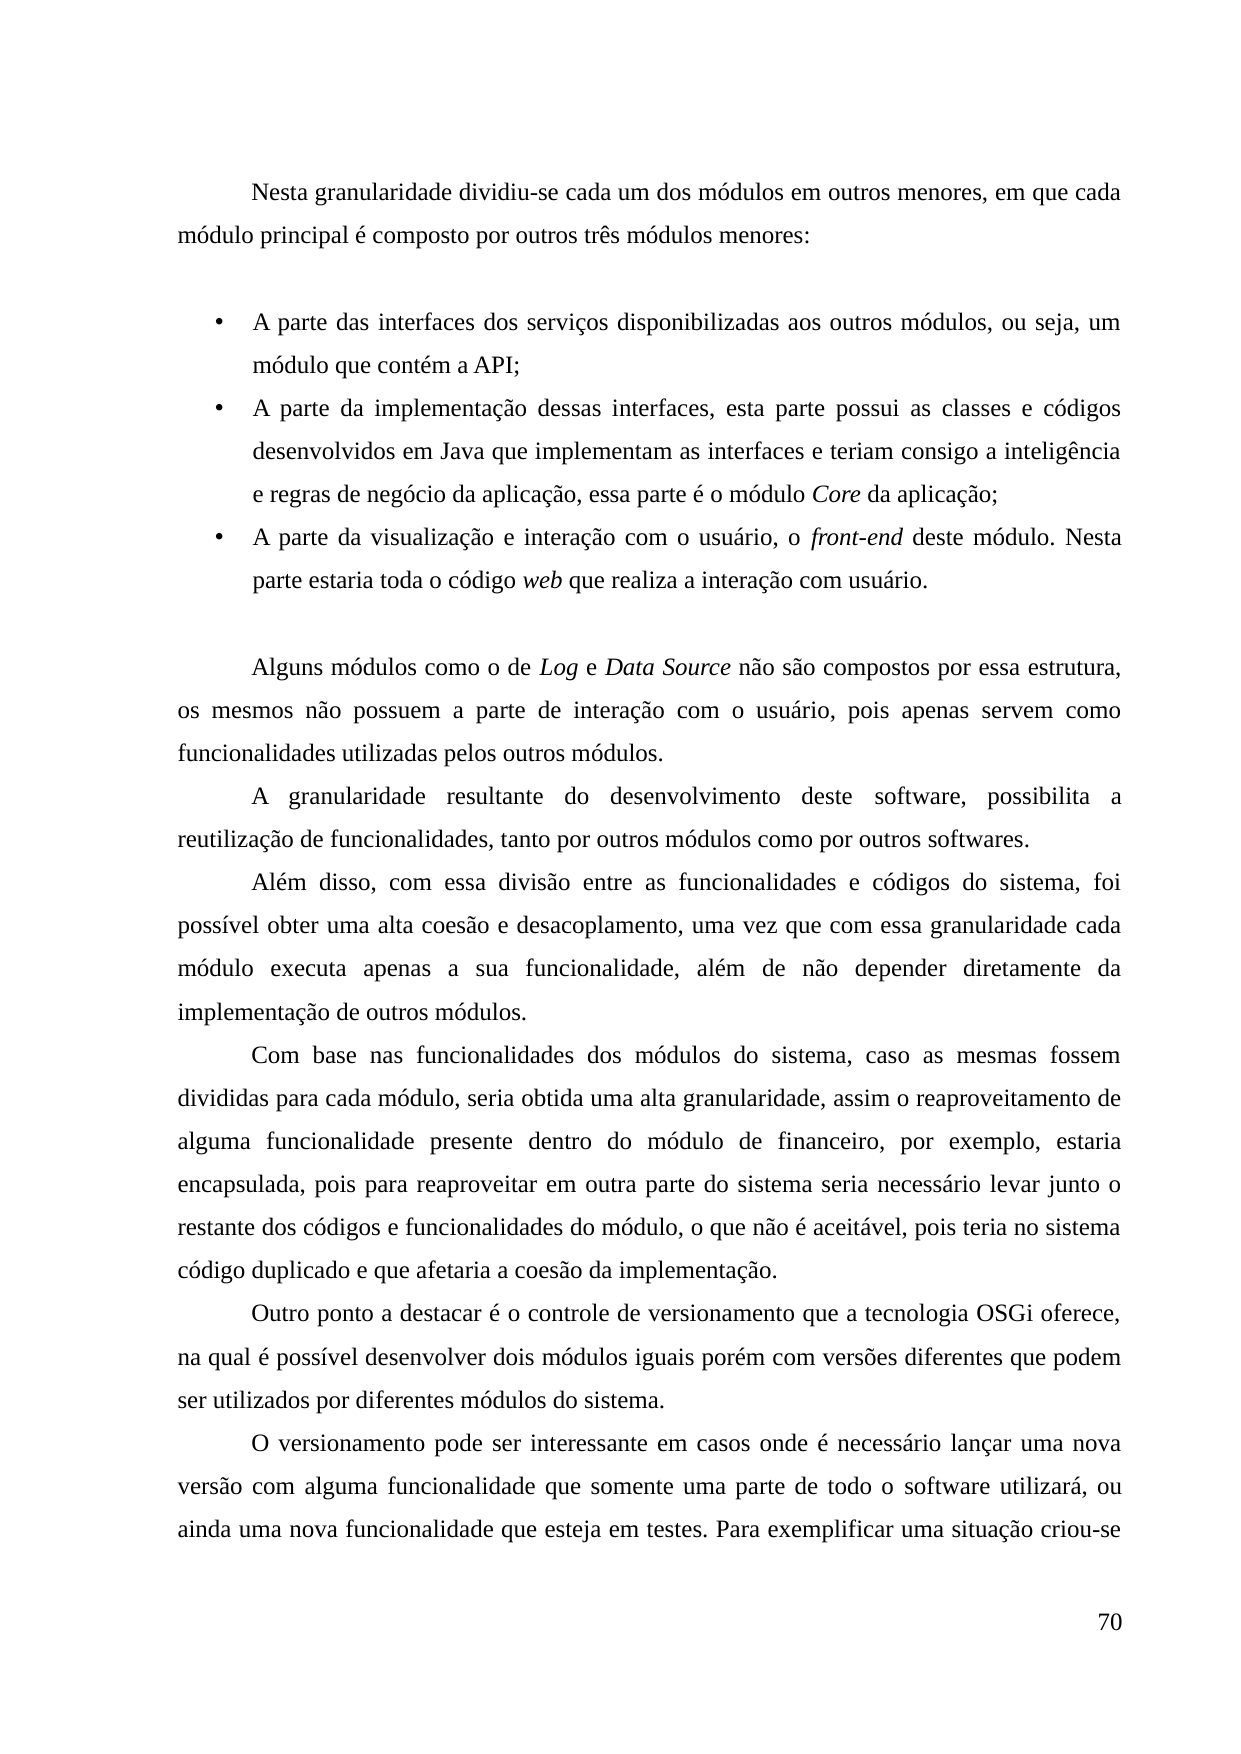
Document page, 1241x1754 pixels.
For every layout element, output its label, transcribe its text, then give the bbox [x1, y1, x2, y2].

text Outro ponto a destacar é o controle de versionamento que a tecnologia OSGi oferece, na qual é possível desenvolver dois módulos iguais porém com versões diferentes que podem ser utilizados por diferentes módulos do sistema. [177, 1298, 1122, 1413]
list A parte da visualização e interação com o usuário, o front-end deste módulo. Nesta parte estaria toda o código web que realiza a interação com usuário. [215, 522, 1122, 594]
text Com base nas funcionalidades dos módulos do sistema, caso as mesmas fossem divididas para cada módulo, seria obtida uma alta granularidade, assim o reaproveitamento de alguma funcionalidade presente dentro do módulo de financeiro, por exemplo, estaria encapsulada, pois para reaproveitar em outra parte do sistema seria necessário levar junto o restante dos códigos e funcionalidades do módulo, o que não é aceitável, pois teria no sistema código duplicado e que afetaria a coesão da implementação. [177, 1040, 1122, 1284]
text Nesta granularidade dividiu-se cada um dos módulos em outros menores, em que cada módulo principal é composto por outros três módulos menores: [177, 177, 1122, 249]
text Além disso, com essa divisão entre as funcionalidades e códigos do sistema, foi possível obter uma alta coesão e desacoplamento, uma vez que com essa granularidade cada módulo executa apenas a sua funcionalidade, além de não depender diretamente da implementação de outros módulos. [177, 867, 1122, 1025]
text Alguns módulos como o de Log e Data Source não são compostos por essa estrutura, os mesmos não possuem a parte de interação com o usuário, pois apenas servem como funcionalidades utilizadas pelos outros módulos. [177, 652, 1122, 767]
text A granularidade resultante do desenvolvimento deste software, possibilita a reutilização de funcionalidades, tanto por outros módulos como por outros softwares. [177, 781, 1122, 853]
list A parte das interfaces dos serviços disponibilizadas aos outros módulos, ou seja, um módulo que contém a API; [215, 307, 1122, 378]
text O versionamento pode ser interessante em casos onde é necessário lançar uma nova versão com alguma funcionalidade que somente uma parte de todo o software utilizará, ou ainda uma nova funcionalidade que esteja em testes. Para exemplificar uma situação criou-se [177, 1428, 1122, 1543]
list A parte da implementação dessas interfaces, esta parte possui as classes e códigos desenvolvidos em Java que implementam as interfaces e teriam consigo a inteligência e regras de negócio da aplicação, essa parte é o módulo Core da aplicação; [215, 393, 1122, 508]
